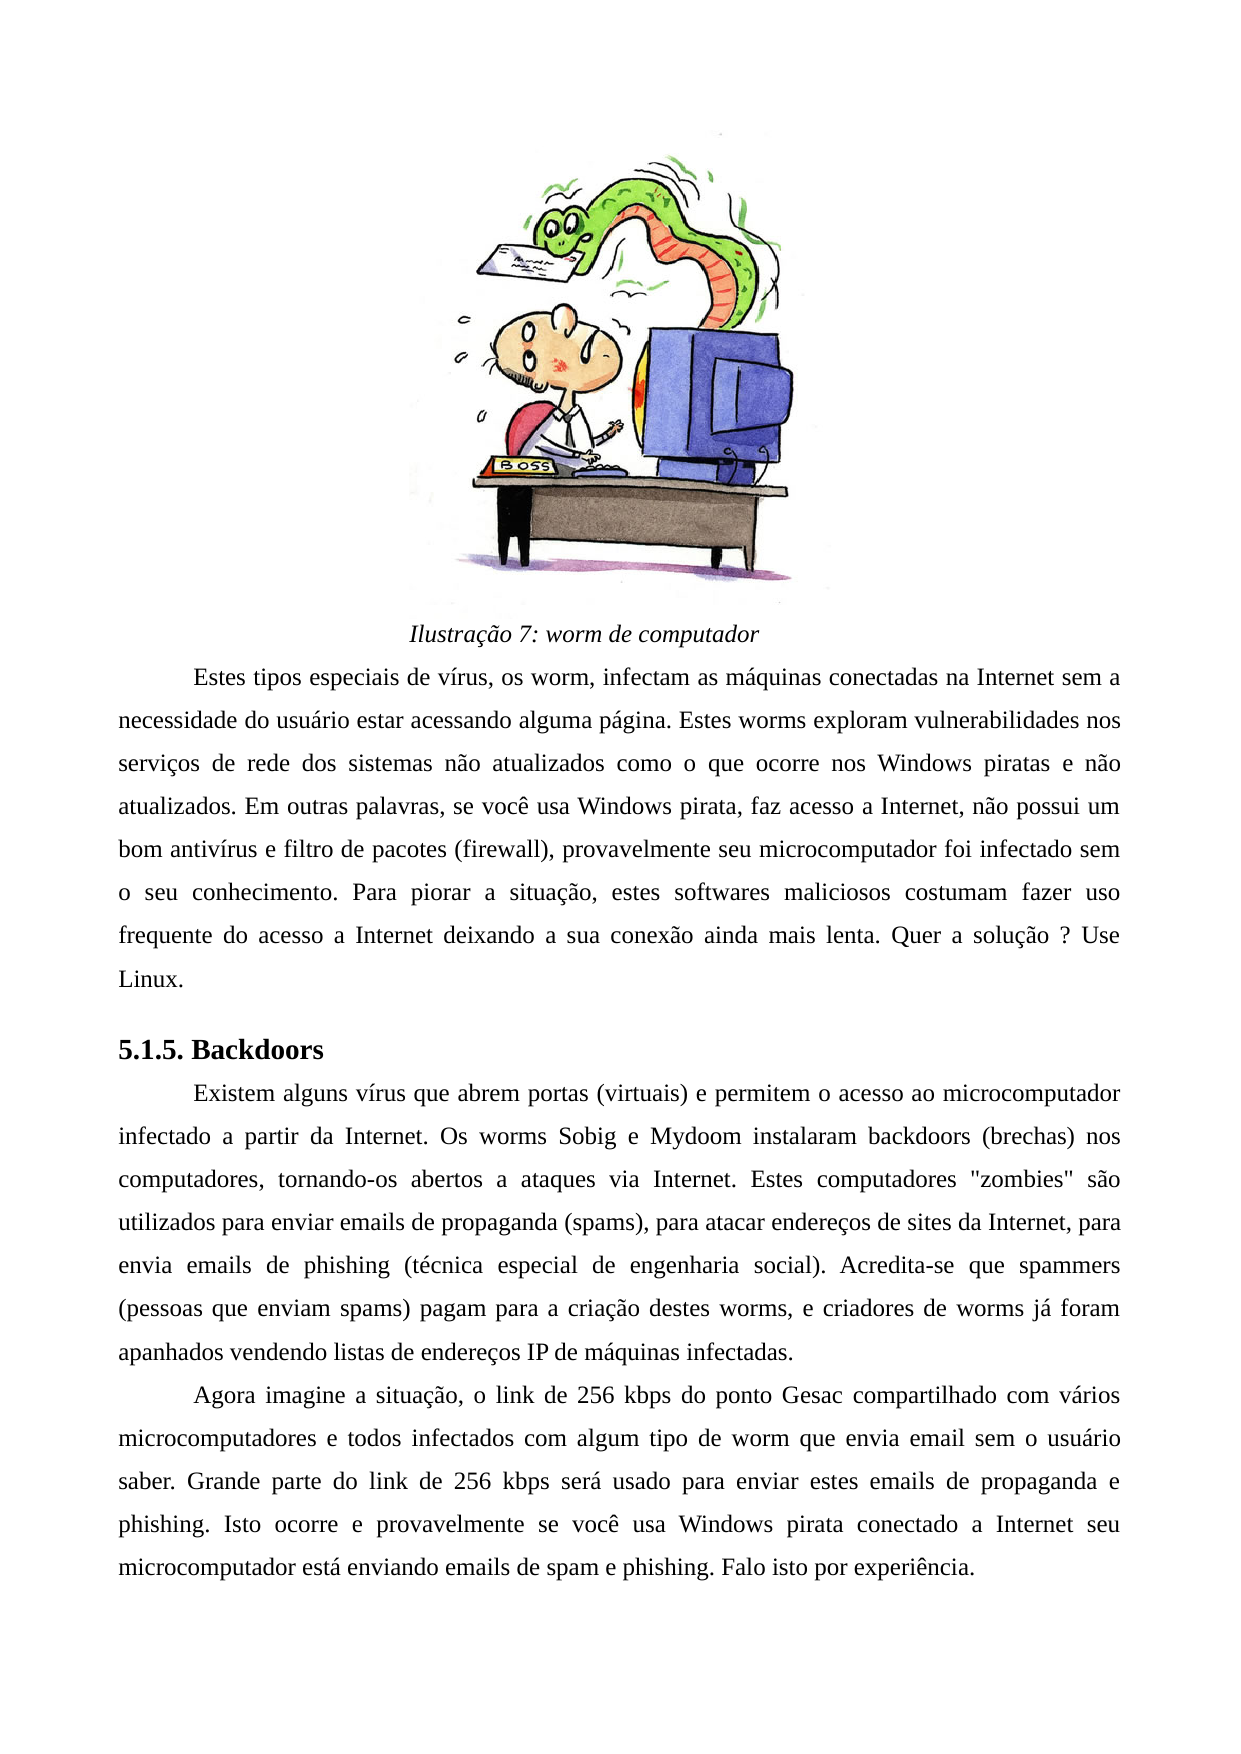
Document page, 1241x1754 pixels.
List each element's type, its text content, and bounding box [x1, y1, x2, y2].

text Existem alguns vírus que abrem portas (virtuais) e permitem o acesso ao microcomputador infectado a partir da Internet. Os worms Sobig e Mydoom instalaram backdoors (brechas) nos computadores, tornando-os abertos a ataques via Internet. Estes computadores "zombies" são utilizados para enviar emails de propaganda (spams), para atacar endereços de sites da Internet, para envia emails de phishing (técnica especial de engenharia social). Acredita-se que spammers (pessoas que enviam spams) pagam para a criação destes worms, e criadores de worms já foram apanhados vendendo listas de endereços IP de máquinas infectadas. [118, 1078, 1122, 1365]
text Ilustração 7: worm de computador [409, 619, 831, 647]
text Estes tipos especiais de vírus, os worm, infectam as máquinas conectadas na Internet sem a necessidade do usuário estar acessando alguma página. Estes worms exploram vulnerabilidades nos serviços de rede dos sistemas não atualizados como o que ocorre nos Windows piratas e não atualizados. Em outras palavras, se você usa Windows pirata, faz acesso a Internet, não possui um bom antivírus e filtro de pacotes (firewall), provavelmente seu microcomputador foi infectado sem o seu conhecimento. Para piorar a situação, estes softwares maliciosos costumam fazer uso frequente do acesso a Internet deixando a sua conexão ainda mais lenta. Quer a solução ? Use Linux. [118, 118, 1122, 992]
picture [409, 130, 832, 619]
text Agora imagine a situação, o link de 256 kbps do ponto Gesac compartilhado com vários microcomputadores e todos infectados com algum tipo de worm que envia email sem o usuário saber. Grande parte do link de 256 kbps será usado para enviar estes emails de propaganda e phishing. Isto ocorre e provavelmente se você usa Windows pirata conectado a Internet seu microcomputador está enviando emails de spam e phishing. Falo isto por experiência. [118, 1380, 1122, 1581]
subtitle 5.1.5. Backdoors [118, 1032, 1122, 1065]
